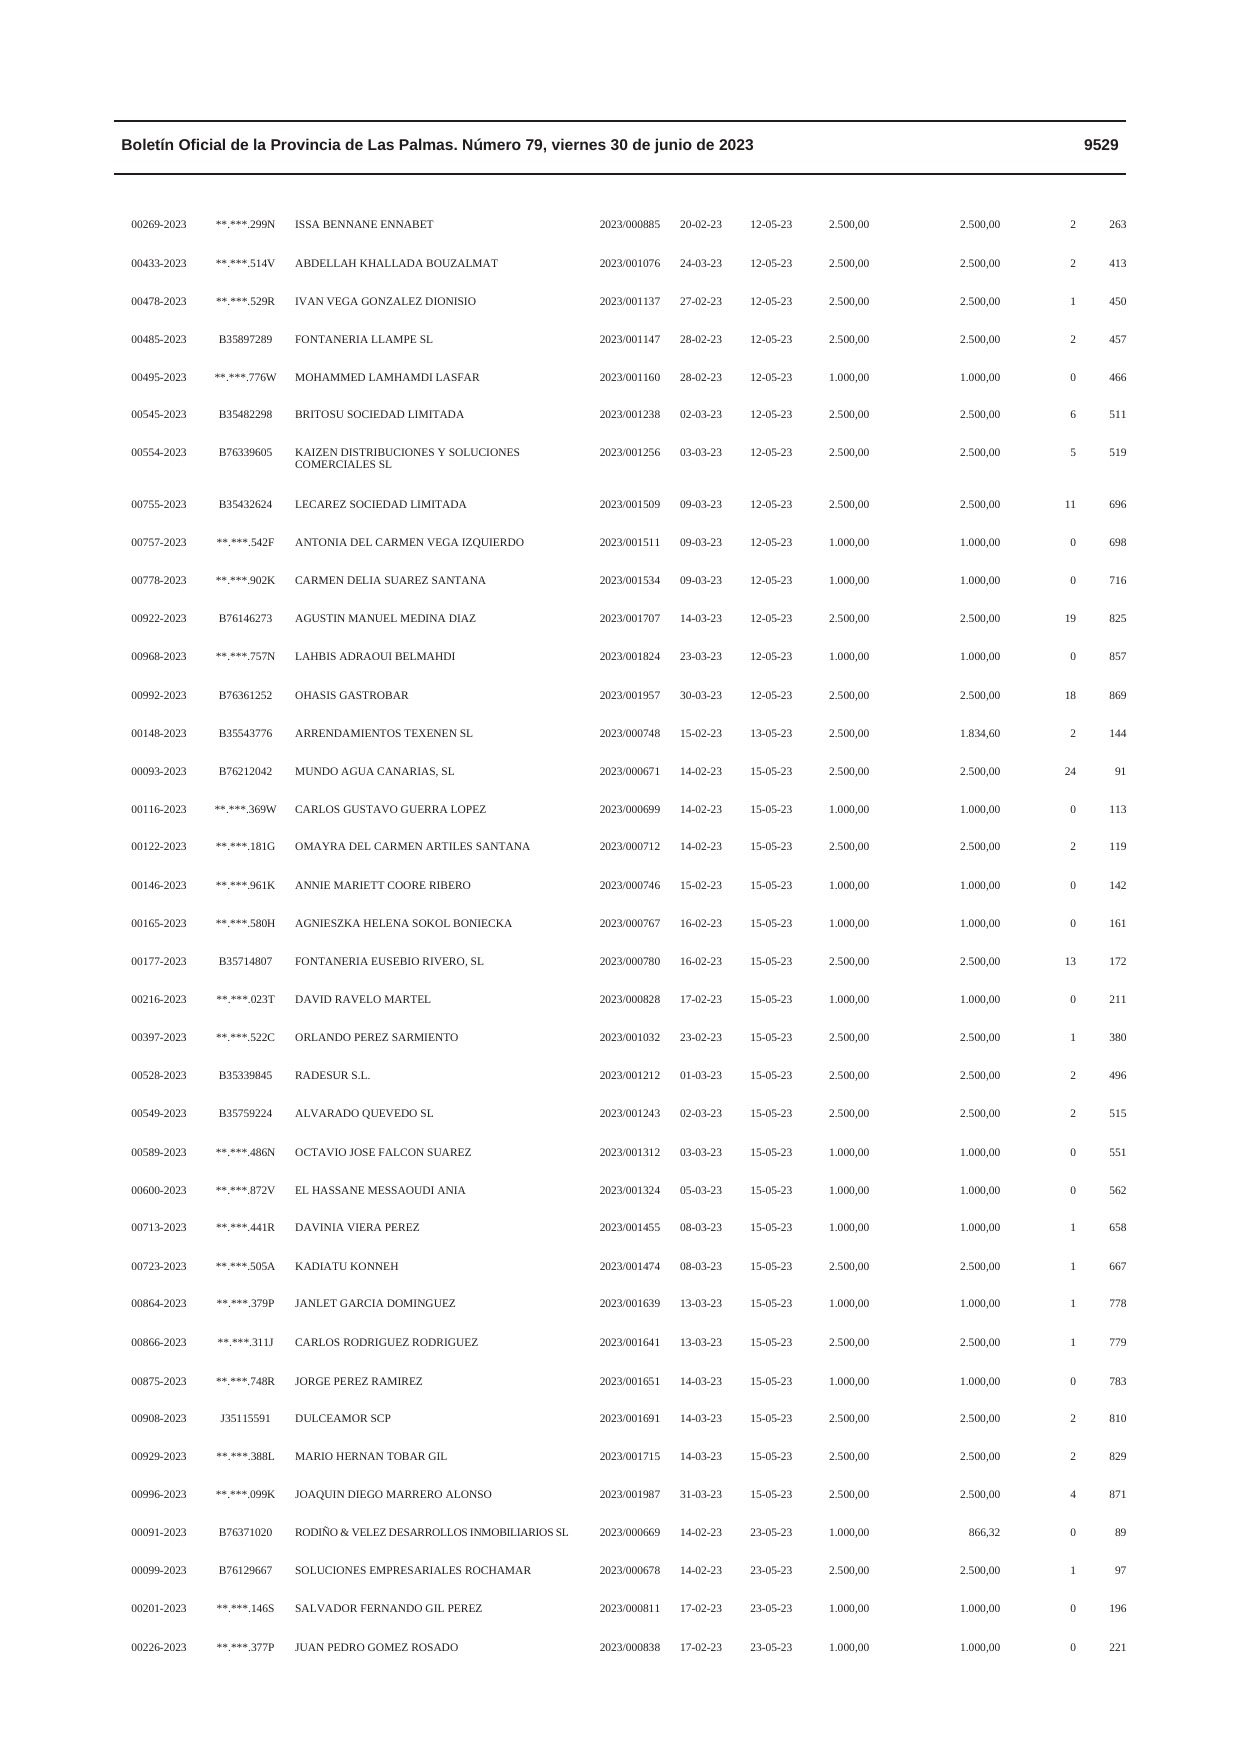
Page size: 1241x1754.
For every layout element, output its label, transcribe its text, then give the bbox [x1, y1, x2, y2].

table_cell **.***.902K [204, 561, 287, 599]
table_cell 161 [1076, 904, 1126, 942]
table_cell 1 [1023, 1285, 1076, 1323]
table_cell 2023/001639 [580, 1285, 669, 1323]
table_cell JOAQUIN DIEGO MARRERO ALONSO [287, 1475, 580, 1513]
table_cell 11 [1023, 485, 1076, 523]
table_cell 2 [1023, 1437, 1076, 1475]
table_cell DAVID RAVELO MARTEL [287, 980, 580, 1018]
table_cell 12-05-23 [733, 282, 810, 320]
table_cell 00713-2023 [114, 1209, 204, 1247]
table_cell **.***.379P [204, 1285, 287, 1323]
table_cell **.***.514V [204, 243, 287, 282]
table_cell MOHAMMED LAMHAMDI LASFAR [287, 358, 580, 395]
table_cell 2.500,00 [810, 1475, 918, 1513]
table_cell CARLOS RODRIGUEZ RODRIGUEZ [287, 1323, 580, 1361]
table_cell **.***.486N [204, 1132, 287, 1171]
table_cell 2.500,00 [810, 675, 918, 713]
table_cell 2023/001824 [580, 637, 669, 675]
table_cell 2.500,00 [810, 1551, 918, 1589]
table_cell 12-05-23 [733, 434, 810, 459]
table_cell 2.500,00 [810, 320, 918, 358]
table_cell 142 [1076, 865, 1126, 904]
table_cell 00922-2023 [114, 599, 204, 637]
table_cell 1.000,00 [810, 358, 918, 395]
table_cell [1076, 459, 1126, 485]
table_cell 24-03-23 [669, 243, 732, 282]
table_cell 698 [1076, 523, 1126, 561]
table_cell 1.000,00 [810, 980, 918, 1018]
table_cell 2.500,00 [918, 243, 1023, 282]
table_cell B35759224 [204, 1094, 287, 1132]
table_cell 0 [1023, 980, 1076, 1018]
table_cell AGUSTIN MANUEL MEDINA DIAZ [287, 599, 580, 637]
table_header 2 [1023, 195, 1076, 243]
table_cell 2023/001987 [580, 1475, 669, 1513]
table_cell 2.500,00 [810, 1247, 918, 1285]
table_cell 14-02-23 [669, 1513, 732, 1551]
table_header **.***.299N [204, 195, 287, 243]
table_cell 89 [1076, 1513, 1126, 1551]
table_cell 515 [1076, 1094, 1126, 1132]
table_cell 1.000,00 [810, 637, 918, 675]
table_cell 00146-2023 [114, 865, 204, 904]
table_cell 15-05-23 [733, 827, 810, 865]
table_cell 2023/001707 [580, 599, 669, 637]
table_cell 2.500,00 [810, 485, 918, 523]
table_cell 15-05-23 [733, 1247, 810, 1285]
table_cell FONTANERIA EUSEBIO RIVERO, SL [287, 942, 580, 980]
table_cell RADESUR S.L. [287, 1056, 580, 1094]
table_cell 19 [1023, 599, 1076, 637]
table_cell IVAN VEGA GONZALEZ DIONISIO [287, 282, 580, 320]
table_cell 15-05-23 [733, 942, 810, 980]
table_cell 12-05-23 [733, 320, 810, 358]
table_cell 1.000,00 [810, 1285, 918, 1323]
table_cell B35714807 [204, 942, 287, 980]
table_cell 23-03-23 [669, 637, 732, 675]
table_cell 2.500,00 [918, 434, 1023, 459]
table_cell 00485-2023 [114, 320, 204, 358]
table_cell SOLUCIONES EMPRESARIALES ROCHAMAR [287, 1551, 580, 1589]
table_cell 28-02-23 [669, 358, 732, 395]
table_cell 1 [1023, 1247, 1076, 1285]
table_cell 09-03-23 [669, 561, 732, 599]
table_cell 1 [1023, 1209, 1076, 1247]
table_cell 2023/000780 [580, 942, 669, 980]
table_cell 829 [1076, 1437, 1126, 1475]
table_cell 2.500,00 [810, 1018, 918, 1056]
table_cell OCTAVIO JOSE FALCON SUAREZ [287, 1132, 580, 1171]
table_cell 2023/000811 [580, 1589, 669, 1627]
table_cell 0 [1023, 1361, 1076, 1399]
table_cell KADIATU KONNEH [287, 1247, 580, 1285]
table_cell B35543776 [204, 713, 287, 751]
table_cell 196 [1076, 1589, 1126, 1627]
table_cell **.***.388L [204, 1437, 287, 1475]
table_cell 1.000,00 [810, 1132, 918, 1171]
table_cell **.***.099K [204, 1475, 287, 1513]
table_cell 0 [1023, 904, 1076, 942]
table_cell ARRENDAMIENTOS TEXENEN SL [287, 713, 580, 751]
table_cell **.***.776W [204, 358, 287, 395]
table_cell 14-02-23 [669, 751, 732, 789]
table_cell 0 [1023, 637, 1076, 675]
table_cell **.***.369W [204, 789, 287, 827]
table_cell LECAREZ SOCIEDAD LIMITADA [287, 485, 580, 523]
table_cell 119 [1076, 827, 1126, 865]
table_cell 1.000,00 [918, 980, 1023, 1018]
table_cell 2023/001691 [580, 1399, 669, 1437]
table_cell 15-02-23 [669, 865, 732, 904]
table_cell 1.000,00 [810, 1361, 918, 1399]
table_cell 2023/000712 [580, 827, 669, 865]
table_cell 00600-2023 [114, 1171, 204, 1209]
table_cell 00723-2023 [114, 1247, 204, 1285]
table_cell 14-02-23 [669, 827, 732, 865]
table_cell 15-05-23 [733, 1094, 810, 1132]
table_cell 15-05-23 [733, 904, 810, 942]
table_cell 2023/001147 [580, 320, 669, 358]
table_cell 1.000,00 [810, 789, 918, 827]
table_cell **.***.542F [204, 523, 287, 561]
table_cell 00778-2023 [114, 561, 204, 599]
table_cell B35339845 [204, 1056, 287, 1094]
table_cell [669, 459, 732, 485]
table_cell 2023/000838 [580, 1627, 669, 1658]
table_cell 869 [1076, 675, 1126, 713]
table_cell 857 [1076, 637, 1126, 675]
table_cell J35115591 [204, 1399, 287, 1437]
table_cell 4 [1023, 1475, 1076, 1513]
table_cell 15-05-23 [733, 751, 810, 789]
table_cell 2023/001212 [580, 1056, 669, 1094]
table_cell 866,32 [918, 1513, 1023, 1551]
table_cell 12-05-23 [733, 243, 810, 282]
table_cell 6 [1023, 395, 1076, 434]
table_cell 0 [1023, 865, 1076, 904]
table_cell 1.000,00 [918, 1361, 1023, 1399]
table_cell B76129667 [204, 1551, 287, 1589]
table_cell 12-05-23 [733, 395, 810, 434]
table_cell 23-05-23 [733, 1589, 810, 1627]
table_cell JORGE PEREZ RAMIREZ [287, 1361, 580, 1399]
table_cell **.***.146S [204, 1589, 287, 1627]
table_cell 28-02-23 [669, 320, 732, 358]
table_cell 0 [1023, 1627, 1076, 1658]
table_cell 1.000,00 [918, 1171, 1023, 1209]
table_cell 1.834,60 [918, 713, 1023, 751]
table_cell 2 [1023, 1399, 1076, 1437]
table_cell 12-05-23 [733, 675, 810, 713]
table_cell 2023/000748 [580, 713, 669, 751]
table_cell 2.500,00 [918, 282, 1023, 320]
table_cell B35432624 [204, 485, 287, 523]
table_cell 00177-2023 [114, 942, 204, 980]
table_cell 15-05-23 [733, 1209, 810, 1247]
table_cell 00875-2023 [114, 1361, 204, 1399]
table_cell 2.500,00 [918, 942, 1023, 980]
table_cell 00549-2023 [114, 1094, 204, 1132]
table_cell B76361252 [204, 675, 287, 713]
table_cell 14-03-23 [669, 1399, 732, 1437]
table_cell 03-03-23 [669, 1132, 732, 1171]
table_cell 14-03-23 [669, 1361, 732, 1399]
table_cell 1.000,00 [918, 1627, 1023, 1658]
table_cell **.***.872V [204, 1171, 287, 1209]
table_cell 14-02-23 [669, 1551, 732, 1589]
table_cell JANLET GARCIA DOMINGUEZ [287, 1285, 580, 1323]
table_cell 00397-2023 [114, 1018, 204, 1056]
table_cell 1 [1023, 1018, 1076, 1056]
table_cell **.***.580H [204, 904, 287, 942]
table_cell 2.500,00 [918, 1056, 1023, 1094]
table_cell 2.500,00 [810, 827, 918, 865]
table_cell JUAN PEDRO GOMEZ ROSADO [287, 1627, 580, 1658]
table_cell 779 [1076, 1323, 1126, 1361]
table_cell ANNIE MARIETT COORE RIBERO [287, 865, 580, 904]
table_cell 00589-2023 [114, 1132, 204, 1171]
table_cell 778 [1076, 1285, 1126, 1323]
table_cell 519 [1076, 434, 1126, 459]
table_cell **.***.181G [204, 827, 287, 865]
table_cell 15-05-23 [733, 1475, 810, 1513]
table_cell 1.000,00 [810, 1209, 918, 1247]
table_cell 2023/001160 [580, 358, 669, 395]
table_cell 2023/001256 [580, 434, 669, 459]
table_cell 00992-2023 [114, 675, 204, 713]
table_cell 2023/001455 [580, 1209, 669, 1247]
table_cell 91 [1076, 751, 1126, 789]
table_cell 13-05-23 [733, 713, 810, 751]
table_cell 0 [1023, 523, 1076, 561]
table_cell 00554-2023 [114, 434, 204, 459]
table_cell 2023/001137 [580, 282, 669, 320]
table_cell 2023/001324 [580, 1171, 669, 1209]
table_cell [114, 459, 204, 485]
table_cell 810 [1076, 1399, 1126, 1437]
table_cell KAIZEN DISTRIBUCIONES Y SOLUCIONES [287, 434, 580, 459]
table_cell [1023, 459, 1076, 485]
table_cell [918, 459, 1023, 485]
table_cell B76371020 [204, 1513, 287, 1551]
table_cell 2 [1023, 243, 1076, 282]
table_cell 15-05-23 [733, 865, 810, 904]
table_cell 00478-2023 [114, 282, 204, 320]
table_cell **.***.757N [204, 637, 287, 675]
table_cell 2.500,00 [918, 675, 1023, 713]
table_cell 17-02-23 [669, 1627, 732, 1658]
table_cell 2.500,00 [810, 243, 918, 282]
table_cell 2 [1023, 1056, 1076, 1094]
table_cell 2.500,00 [918, 599, 1023, 637]
table_cell 457 [1076, 320, 1126, 358]
table_cell 2023/000671 [580, 751, 669, 789]
table_cell COMERCIALES SL [287, 459, 580, 485]
table_cell 00866-2023 [114, 1323, 204, 1361]
table_cell 2.500,00 [918, 1247, 1023, 1285]
table_cell 01-03-23 [669, 1056, 732, 1094]
table_cell 14-03-23 [669, 599, 732, 637]
table_cell 783 [1076, 1361, 1126, 1399]
table_cell 450 [1076, 282, 1126, 320]
table_cell 15-05-23 [733, 1171, 810, 1209]
table_cell 0 [1023, 1171, 1076, 1209]
table_cell 1.000,00 [918, 523, 1023, 561]
table_cell 1 [1023, 282, 1076, 320]
table_cell 2.500,00 [918, 485, 1023, 523]
table_cell 1.000,00 [810, 865, 918, 904]
table_cell 2.500,00 [810, 1399, 918, 1437]
table_cell 2023/000828 [580, 980, 669, 1018]
table_cell 2.500,00 [810, 713, 918, 751]
table_cell **.***.441R [204, 1209, 287, 1247]
table_cell 23-05-23 [733, 1627, 810, 1658]
table_header 263 [1076, 195, 1126, 243]
table_cell 17-02-23 [669, 1589, 732, 1627]
table_cell 2.500,00 [918, 1437, 1023, 1475]
table_cell 15-05-23 [733, 1056, 810, 1094]
table_cell 13 [1023, 942, 1076, 980]
table_cell 2.500,00 [918, 1475, 1023, 1513]
table_cell 2023/000746 [580, 865, 669, 904]
table_cell 1.000,00 [810, 1627, 918, 1658]
table_cell 1.000,00 [810, 1171, 918, 1209]
table_cell 08-03-23 [669, 1247, 732, 1285]
table_cell **.***.311J [204, 1323, 287, 1361]
table_cell 00091-2023 [114, 1513, 204, 1551]
table_cell 113 [1076, 789, 1126, 827]
table_cell [733, 459, 810, 485]
table_cell 1.000,00 [918, 1589, 1023, 1627]
table_cell 2023/001312 [580, 1132, 669, 1171]
table_cell DAVINIA VIERA PEREZ [287, 1209, 580, 1247]
table_cell 2.500,00 [810, 599, 918, 637]
table_cell 2023/001511 [580, 523, 669, 561]
table_cell 1.000,00 [918, 1209, 1023, 1247]
table_cell **.***.748R [204, 1361, 287, 1399]
table_cell 00099-2023 [114, 1551, 204, 1589]
table_cell 00755-2023 [114, 485, 204, 523]
table_cell ORLANDO PEREZ SARMIENTO [287, 1018, 580, 1056]
table_cell 2 [1023, 713, 1076, 751]
table_cell [580, 459, 669, 485]
table_cell 97 [1076, 1551, 1126, 1589]
table_cell B76212042 [204, 751, 287, 789]
table_header 2.500,00 [918, 195, 1023, 243]
table_cell 12-05-23 [733, 637, 810, 675]
table_cell 2023/000699 [580, 789, 669, 827]
table_cell 12-05-23 [733, 485, 810, 523]
table_cell 2023/001032 [580, 1018, 669, 1056]
table_cell **.***.961K [204, 865, 287, 904]
table_cell 02-03-23 [669, 395, 732, 434]
table_cell 09-03-23 [669, 485, 732, 523]
table_cell 13-03-23 [669, 1323, 732, 1361]
table_cell 2.500,00 [918, 1094, 1023, 1132]
table_cell 00495-2023 [114, 358, 204, 395]
table_cell 00093-2023 [114, 751, 204, 789]
table_cell 17-02-23 [669, 980, 732, 1018]
table_cell MUNDO AGUA CANARIAS, SL [287, 751, 580, 789]
table_cell AGNIESZKA HELENA SOKOL BONIECKA [287, 904, 580, 942]
table_cell 0 [1023, 1589, 1076, 1627]
table_cell 15-02-23 [669, 713, 732, 751]
table_header 2.500,00 [810, 195, 918, 243]
table_cell 2.500,00 [918, 1323, 1023, 1361]
table_cell 00968-2023 [114, 637, 204, 675]
table_cell OMAYRA DEL CARMEN ARTILES SANTANA [287, 827, 580, 865]
table_cell 0 [1023, 358, 1076, 395]
table_cell 2023/000767 [580, 904, 669, 942]
table_cell ANTONIA DEL CARMEN VEGA IZQUIERDO [287, 523, 580, 561]
table_cell 2023/001509 [580, 485, 669, 523]
table_cell [204, 459, 287, 485]
table_cell 00165-2023 [114, 904, 204, 942]
table_cell 1.000,00 [918, 789, 1023, 827]
table_cell 00929-2023 [114, 1437, 204, 1475]
table_cell ABDELLAH KHALLADA BOUZALMAT [287, 243, 580, 282]
table_cell 2.500,00 [810, 942, 918, 980]
table_cell 14-03-23 [669, 1437, 732, 1475]
table_cell 15-05-23 [733, 1132, 810, 1171]
table_cell 31-03-23 [669, 1475, 732, 1513]
table_cell 12-05-23 [733, 599, 810, 637]
table_cell 2 [1023, 320, 1076, 358]
table_cell 08-03-23 [669, 1209, 732, 1247]
table_cell 380 [1076, 1018, 1126, 1056]
table_cell RODIÑO & VELEZ DESARROLLOS INMOBILIARIOS SL [287, 1513, 580, 1551]
table_cell B35897289 [204, 320, 287, 358]
table_cell 23-05-23 [733, 1513, 810, 1551]
table_cell 24 [1023, 751, 1076, 789]
table_cell 496 [1076, 1056, 1126, 1094]
table_cell 1 [1023, 1323, 1076, 1361]
table_cell 667 [1076, 1247, 1126, 1285]
table_cell EL HASSANE MESSAOUDI ANIA [287, 1171, 580, 1209]
table_cell 00757-2023 [114, 523, 204, 561]
table_cell 1.000,00 [918, 637, 1023, 675]
table_cell 2023/001715 [580, 1437, 669, 1475]
table_cell SALVADOR FERNANDO GIL PEREZ [287, 1589, 580, 1627]
table_header ISSA BENNANE ENNABET [287, 195, 580, 243]
table_cell 2023/001076 [580, 243, 669, 282]
table_cell 15-05-23 [733, 1399, 810, 1437]
text Boletín Oficial de la Provincia de Las Palmas. Número 79, viernes 30 de junio de 2023 9529 [121, 136, 1126, 154]
table_cell 15-05-23 [733, 789, 810, 827]
table_cell 00216-2023 [114, 980, 204, 1018]
table_cell B76339605 [204, 434, 287, 459]
table_cell 2.500,00 [918, 395, 1023, 434]
table_cell 2.500,00 [918, 1399, 1023, 1437]
table_cell 696 [1076, 485, 1126, 523]
table_cell 716 [1076, 561, 1126, 599]
table_cell 00908-2023 [114, 1399, 204, 1437]
table_cell 658 [1076, 1209, 1126, 1247]
table_cell 27-02-23 [669, 282, 732, 320]
table_cell CARMEN DELIA SUAREZ SANTANA [287, 561, 580, 599]
table_cell 2 [1023, 827, 1076, 865]
table_cell **.***.023T [204, 980, 287, 1018]
table_cell 2023/001641 [580, 1323, 669, 1361]
table_cell 00201-2023 [114, 1589, 204, 1627]
table_cell OHASIS GASTROBAR [287, 675, 580, 713]
table_cell 15-05-23 [733, 980, 810, 1018]
table_cell 12-05-23 [733, 523, 810, 561]
table_cell 00545-2023 [114, 395, 204, 434]
table_cell 2.500,00 [810, 395, 918, 434]
table_cell 1.000,00 [810, 1589, 918, 1627]
table_cell B76146273 [204, 599, 287, 637]
table_cell 00528-2023 [114, 1056, 204, 1094]
table_cell 2.500,00 [810, 1094, 918, 1132]
table_cell 562 [1076, 1171, 1126, 1209]
table_cell 466 [1076, 358, 1126, 395]
table_cell 871 [1076, 1475, 1126, 1513]
table_cell 1.000,00 [918, 1132, 1023, 1171]
table_cell 221 [1076, 1627, 1126, 1658]
table_cell 2.500,00 [918, 1551, 1023, 1589]
table_cell BRITOSU SOCIEDAD LIMITADA [287, 395, 580, 434]
table_cell 144 [1076, 713, 1126, 751]
table_cell 23-02-23 [669, 1018, 732, 1056]
table_cell 2 [1023, 1094, 1076, 1132]
table_cell 2023/001534 [580, 561, 669, 599]
table_cell 1.000,00 [810, 523, 918, 561]
table_cell 03-03-23 [669, 434, 732, 459]
table_cell 511 [1076, 395, 1126, 434]
table_cell 15-05-23 [733, 1437, 810, 1475]
table_cell [810, 459, 918, 485]
table_cell B35482298 [204, 395, 287, 434]
table_cell 1.000,00 [810, 904, 918, 942]
table_cell 825 [1076, 599, 1126, 637]
table_cell LAHBIS ADRAOUI BELMAHDI [287, 637, 580, 675]
table_cell 16-02-23 [669, 942, 732, 980]
table_cell 00226-2023 [114, 1627, 204, 1658]
table_cell 2023/000669 [580, 1513, 669, 1551]
table_cell 2.500,00 [810, 282, 918, 320]
table_cell 2.500,00 [810, 434, 918, 459]
table_cell 1.000,00 [918, 561, 1023, 599]
table_cell 2023/001474 [580, 1247, 669, 1285]
table_cell 0 [1023, 1513, 1076, 1551]
table_cell 2.500,00 [918, 320, 1023, 358]
table_cell 551 [1076, 1132, 1126, 1171]
table_cell 5 [1023, 434, 1076, 459]
table_cell 00433-2023 [114, 243, 204, 282]
table_cell 0 [1023, 1132, 1076, 1171]
table_cell 2.500,00 [810, 751, 918, 789]
table_cell 2.500,00 [810, 1437, 918, 1475]
table_cell 15-05-23 [733, 1323, 810, 1361]
table_cell CARLOS GUSTAVO GUERRA LOPEZ [287, 789, 580, 827]
table_header 12-05-23 [733, 195, 810, 243]
table_cell 14-02-23 [669, 789, 732, 827]
table_cell ALVARADO QUEVEDO SL [287, 1094, 580, 1132]
table_cell 2023/001957 [580, 675, 669, 713]
table_cell 413 [1076, 243, 1126, 282]
table_cell 0 [1023, 561, 1076, 599]
table_cell 00996-2023 [114, 1475, 204, 1513]
table_cell 12-05-23 [733, 561, 810, 599]
table_cell 15-05-23 [733, 1361, 810, 1399]
table_cell 211 [1076, 980, 1126, 1018]
table_header 00269-2023 [114, 195, 204, 243]
table_cell **.***.529R [204, 282, 287, 320]
table_cell 2023/001651 [580, 1361, 669, 1399]
table_cell 16-02-23 [669, 904, 732, 942]
table_cell 09-03-23 [669, 523, 732, 561]
table_cell FONTANERIA LLAMPE SL [287, 320, 580, 358]
table_cell 2.500,00 [918, 827, 1023, 865]
table_cell 2.500,00 [918, 1018, 1023, 1056]
table_cell 18 [1023, 675, 1076, 713]
table_cell 00148-2023 [114, 713, 204, 751]
table_cell 30-03-23 [669, 675, 732, 713]
table_cell 1.000,00 [918, 1285, 1023, 1323]
table_cell 12-05-23 [733, 358, 810, 395]
table_cell 2023/000678 [580, 1551, 669, 1589]
table_cell 00122-2023 [114, 827, 204, 865]
table_cell **.***.505A [204, 1247, 287, 1285]
table_cell 00116-2023 [114, 789, 204, 827]
table_cell 2.500,00 [810, 1056, 918, 1094]
table_cell 15-05-23 [733, 1285, 810, 1323]
table_cell 1.000,00 [918, 904, 1023, 942]
table_cell 02-03-23 [669, 1094, 732, 1132]
table_cell 172 [1076, 942, 1126, 980]
table_cell MARIO HERNAN TOBAR GIL [287, 1437, 580, 1475]
table_cell 1.000,00 [918, 358, 1023, 395]
table_cell 2.500,00 [810, 1323, 918, 1361]
table_cell 2.500,00 [918, 751, 1023, 789]
table_cell 23-05-23 [733, 1551, 810, 1589]
table_cell **.***.522C [204, 1018, 287, 1056]
table_cell DULCEAMOR SCP [287, 1399, 580, 1437]
table_cell 15-05-23 [733, 1018, 810, 1056]
table_cell 05-03-23 [669, 1171, 732, 1209]
table_cell 1 [1023, 1551, 1076, 1589]
table_cell 1.000,00 [918, 865, 1023, 904]
table_cell 2023/001243 [580, 1094, 669, 1132]
table_cell 13-03-23 [669, 1285, 732, 1323]
table_header 2023/000885 [580, 195, 669, 243]
table_cell 1.000,00 [810, 561, 918, 599]
table_header 20-02-23 [669, 195, 732, 243]
table_cell 2023/001238 [580, 395, 669, 434]
table_cell 00864-2023 [114, 1285, 204, 1323]
table_cell **.***.377P [204, 1627, 287, 1658]
table_cell 1.000,00 [810, 1513, 918, 1551]
table_cell 0 [1023, 789, 1076, 827]
